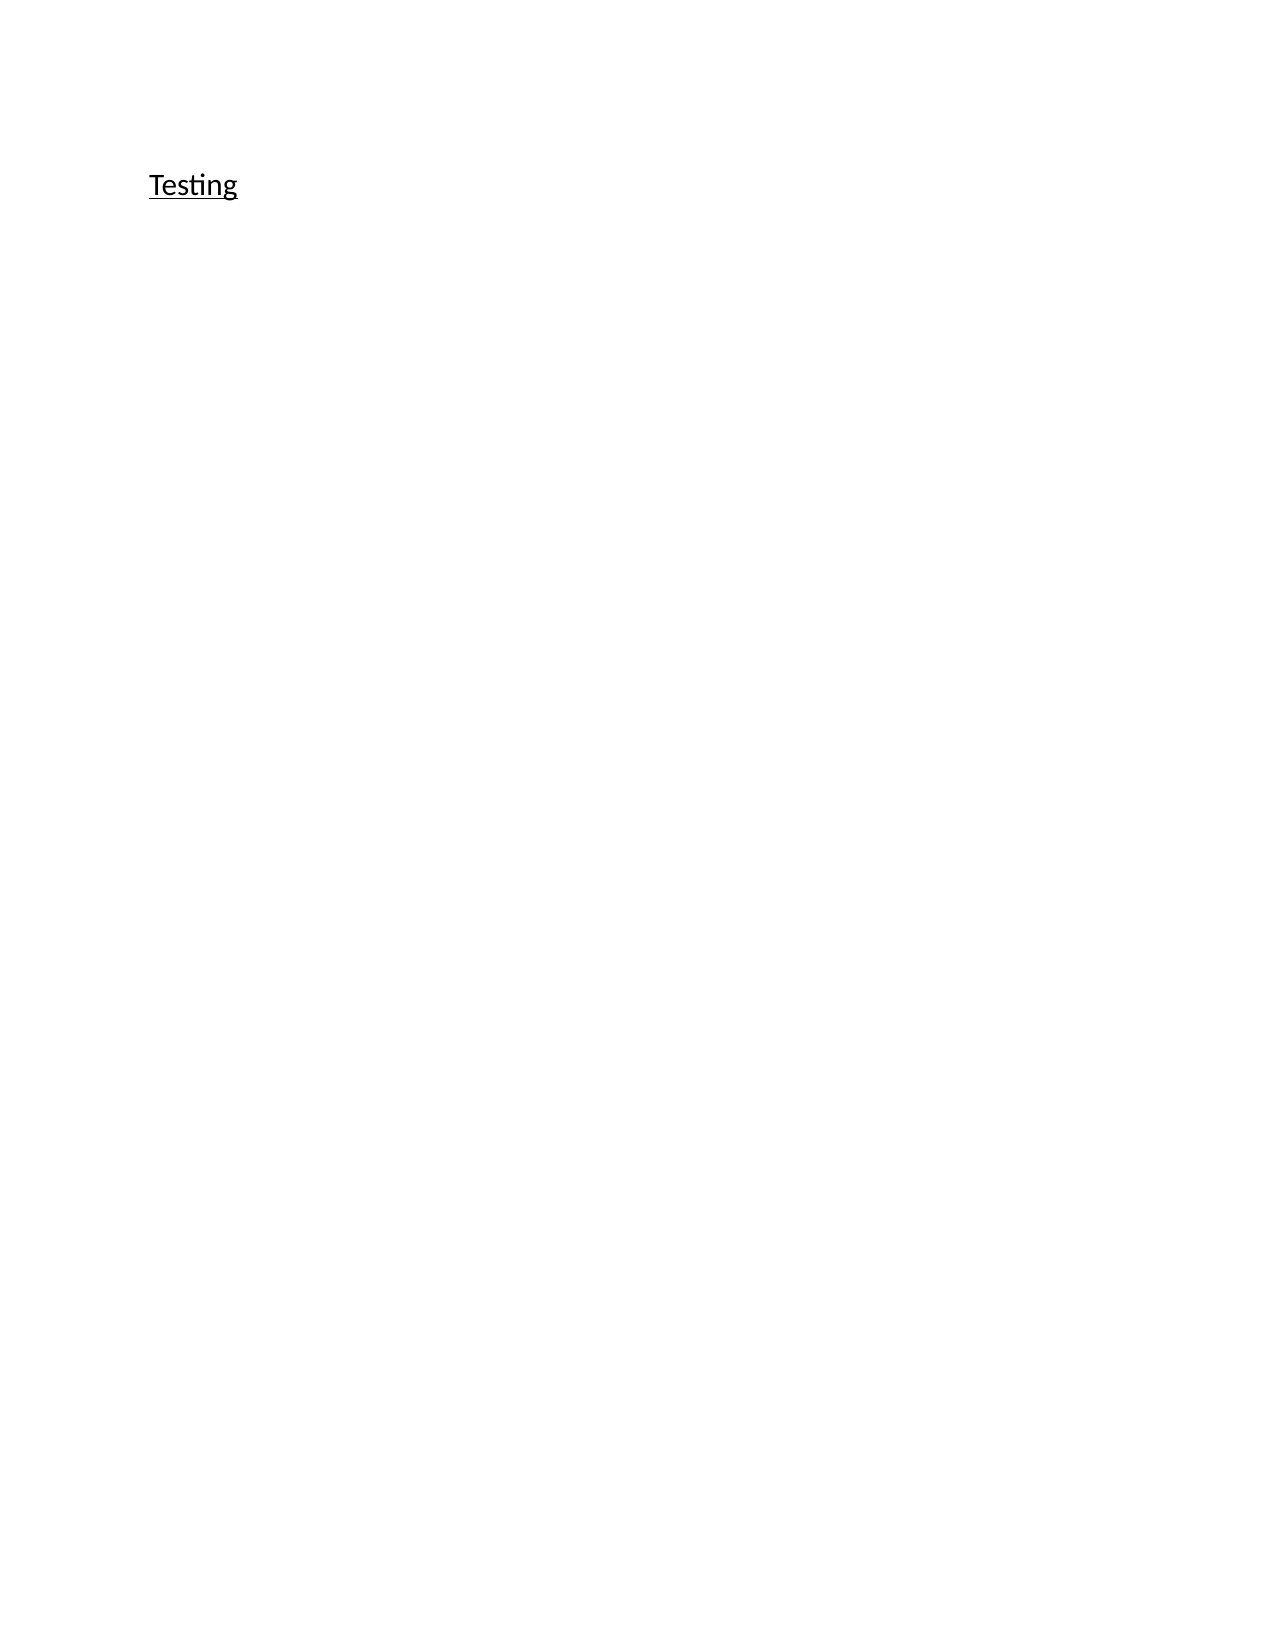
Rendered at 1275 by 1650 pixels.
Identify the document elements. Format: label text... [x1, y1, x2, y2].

text Testing [149, 165, 1127, 203]
